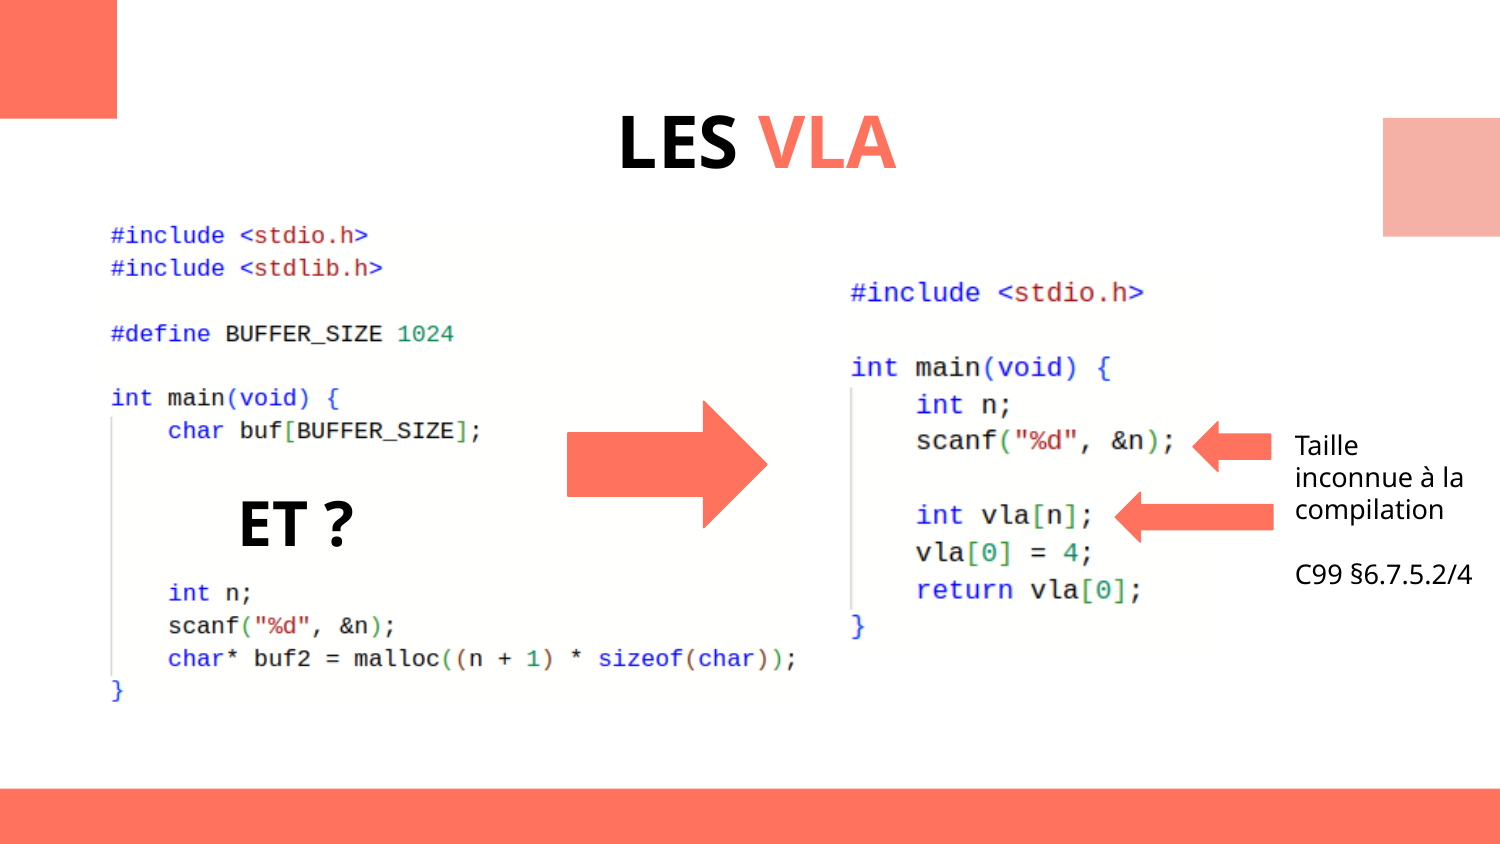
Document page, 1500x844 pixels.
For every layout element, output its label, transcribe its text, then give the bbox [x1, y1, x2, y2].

text_box [1193, 421, 1271, 472]
picture [105, 219, 806, 709]
text_box ET ? [222, 469, 395, 566]
text_box [567, 401, 767, 528]
title LES VLA [105, 102, 1410, 177]
text_box [1115, 492, 1273, 543]
picture [844, 274, 1212, 654]
text_box Taille inconnue à la compilation C99 §6.7.5.2/4 [1279, 412, 1496, 594]
